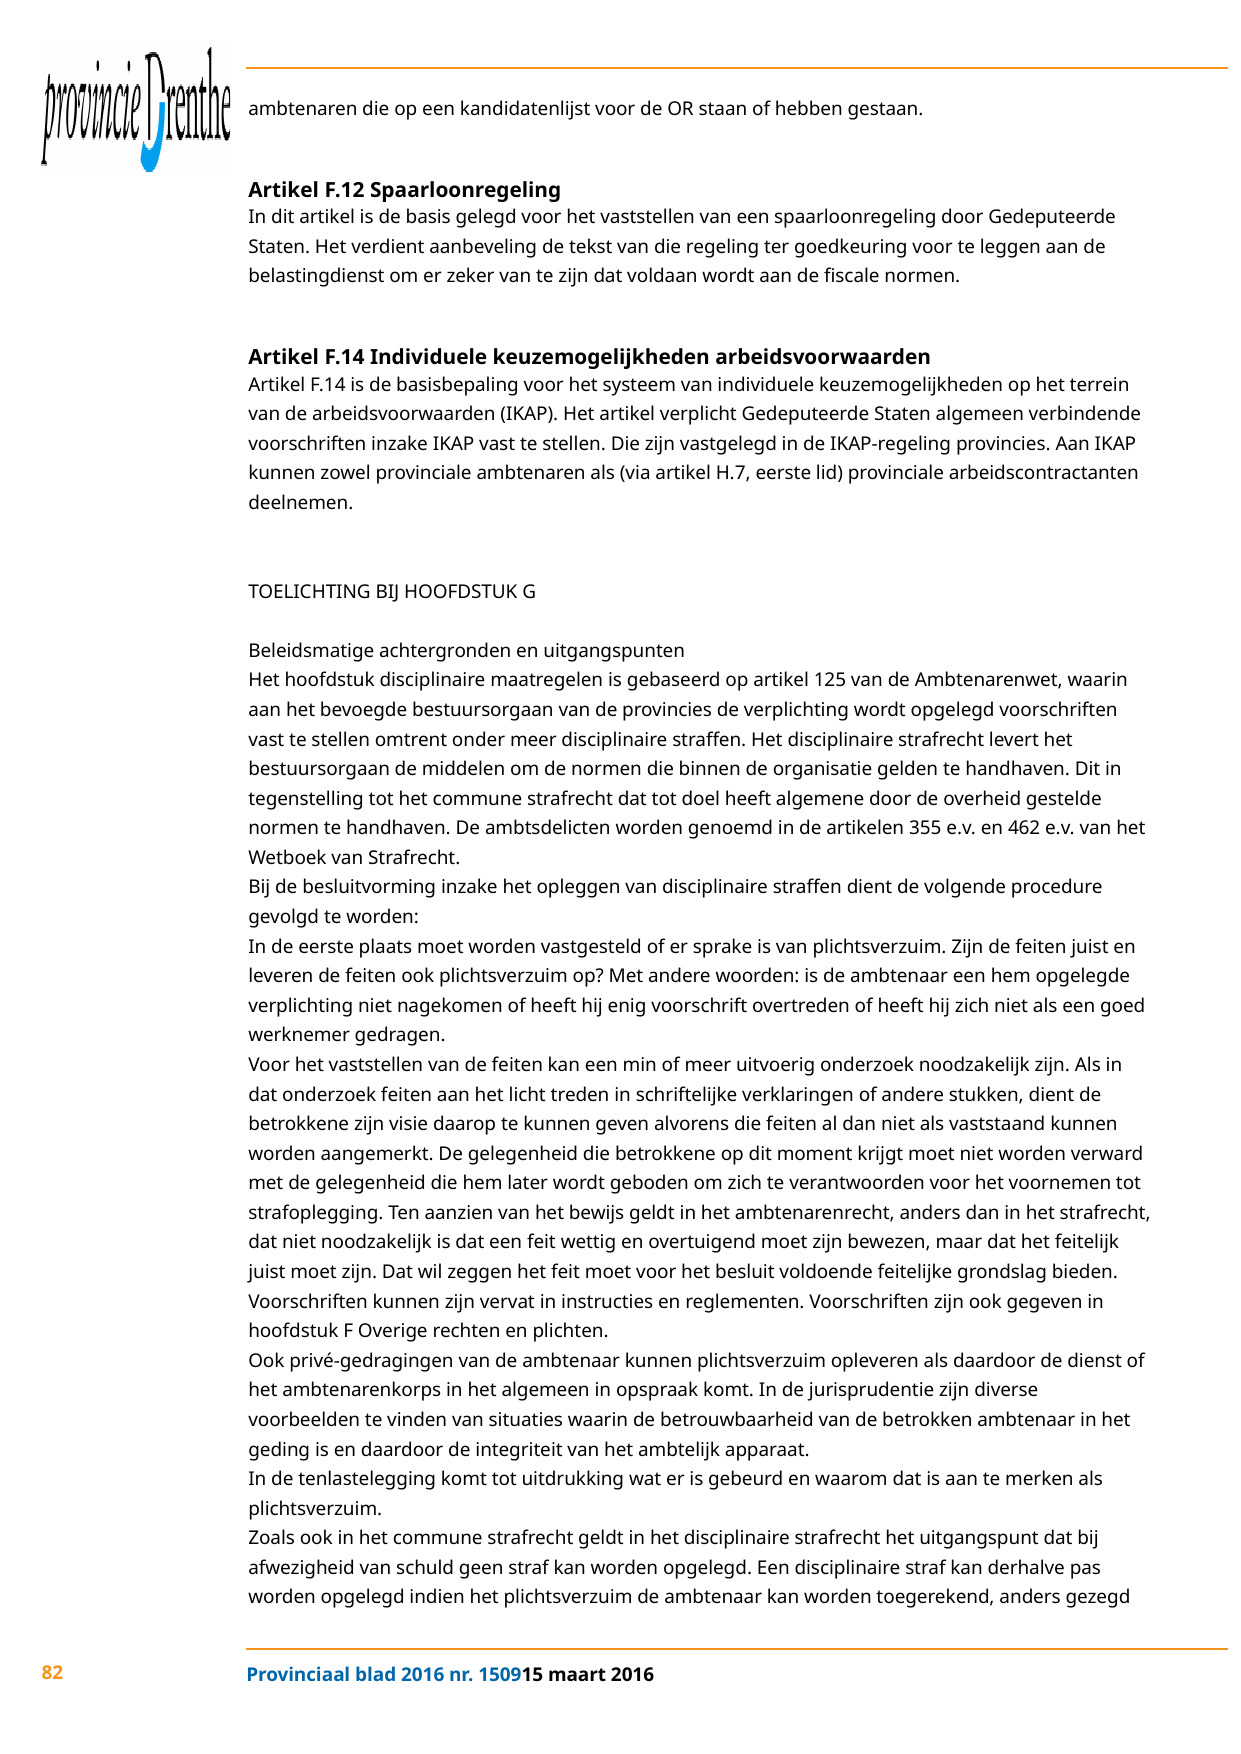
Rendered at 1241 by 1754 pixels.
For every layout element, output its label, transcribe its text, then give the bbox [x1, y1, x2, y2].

text Het hoofdstuk disciplinaire maatregelen is gebaseerd op artikel 125 van de Ambtenarenwet, waarin aan het bevoegde bestuursorgaan van de provincies de verplichting wordt opgelegd voorschriften vast te stellen omtrent onder meer disciplinaire straffen. Het disciplinaire strafrecht levert het bestuursorgaan de middelen om de normen die binnen de organisatie gelden te handhaven. Dit in tegenstelling tot het commune strafrecht dat tot doel heeft algemene door de overheid gestelde normen te handhaven. De ambtsdelicten worden genoemd in de artikelen 355 e.v. en 462 e.v. van het Wetboek van Strafrecht. [248, 667, 1152, 870]
text Artikel F.12 Spaarloonregeling [248, 175, 1152, 203]
text In de tenlastelegging komt tot uitdrukking wat er is gebeurd en waarom dat is aan te merken als plichtsverzuim. [248, 1465, 1152, 1521]
picture [41, 47, 231, 172]
text In de eerste plaats moet worden vastgesteld of er sprake is van plichtsverzuim. Zijn de feiten juist en leveren de feiten ook plichtsverzuim op? Met andere woorden: is de ambtenaar een hem opgelegde verplichting niet nagekomen of heeft hij enig voorschrift overtreden of heeft hij zich niet als een goed werknemer gedragen. [248, 933, 1152, 1047]
text Artikel F.14 Individuele keuzemogelijkheden arbeidsvoorwaarden [248, 342, 1152, 371]
text TOELICHTING BIJ HOOFDSTUK G [248, 578, 1152, 604]
text Artikel F.14 is de basisbepaling voor het systeem van individuele keuzemogelijkheden op het terrein van de arbeidsvoorwaarden (IKAP). Het artikel verplicht Gedeputeerde Staten algemeen verbindende voorschriften inzake IKAP vast te stellen. Die zijn vastgelegd in de IKAP-regeling provincies. Aan IKAP kunnen zowel provinciale ambtenaren als (via artikel H.7, eerste lid) provinciale arbeidscontractanten deelnemen. [248, 371, 1152, 515]
text In dit artikel is de basis gelegd voor het vaststellen van een spaarloonregeling door Gedeputeerde Staten. Het verdient aanbeveling de tekst van die regeling ter goedkeuring voor te leggen aan de belastingdienst om er zeker van te zijn dat voldaan wordt aan de fiscale normen. [248, 203, 1152, 288]
text Bij de besluitvorming inzake het opleggen van disciplinaire straffen dient de volgende procedure gevolgd te worden: [248, 874, 1152, 929]
text Beleidsmatige achtergronden en uitgangspunten [248, 637, 1152, 663]
text Ook privé-gedragingen van de ambtenaar kunnen plichtsverzuim opleveren als daardoor de dienst of het ambtenarenkorps in het algemeen in opspraak komt. In de jurisprudentie zijn diverse voorbeelden te vinden van situaties waarin de betrouwbaarheid van de betrokken ambtenaar in het geding is en daardoor de integriteit van het ambtelijk apparaat. [248, 1347, 1152, 1462]
text Voor het vaststellen van de feiten kan een min of meer uitvoerig onderzoek noodzakelijk zijn. Als in dat onderzoek feiten aan het licht treden in schriftelijke verklaringen of andere stukken, dient de betrokkene zijn visie daarop te kunnen geven alvorens die feiten al dan niet als vaststaand kunnen worden aangemerkt. De gelegenheid die betrokkene op dit moment krijgt moet niet worden verward met de gelegenheid die hem later wordt geboden om zich te verantwoorden voor het voornemen tot strafoplegging. Ten aanzien van het bewijs geldt in het ambtenarenrecht, anders dan in het strafrecht, dat niet noodzakelijk is dat een feit wettig en overtuigend moet zijn bewezen, maar dat het feitelijk juist moet zijn. Dat wil zeggen het feit moet voor het besluit voldoende feitelijke grondslag bieden. [248, 1051, 1152, 1284]
text ambtenaren die op een kandidatenlijst voor de OR staan of hebben gestaan. [248, 95, 1152, 121]
text Zoals ook in het commune strafrecht geldt in het disciplinaire strafrecht het uitgangspunt dat bij afwezigheid van schuld geen straf kan worden opgelegd. Een disciplinaire straf kan derhalve pas worden opgelegd indien het plichtsverzuim de ambtenaar kan worden toegerekend, anders gezegd [248, 1524, 1152, 1609]
text Voorschriften kunnen zijn vervat in instructies en reglementen. Voorschriften zijn ook gegeven in hoofdstuk F Overige rechten en plichten. [248, 1288, 1152, 1343]
